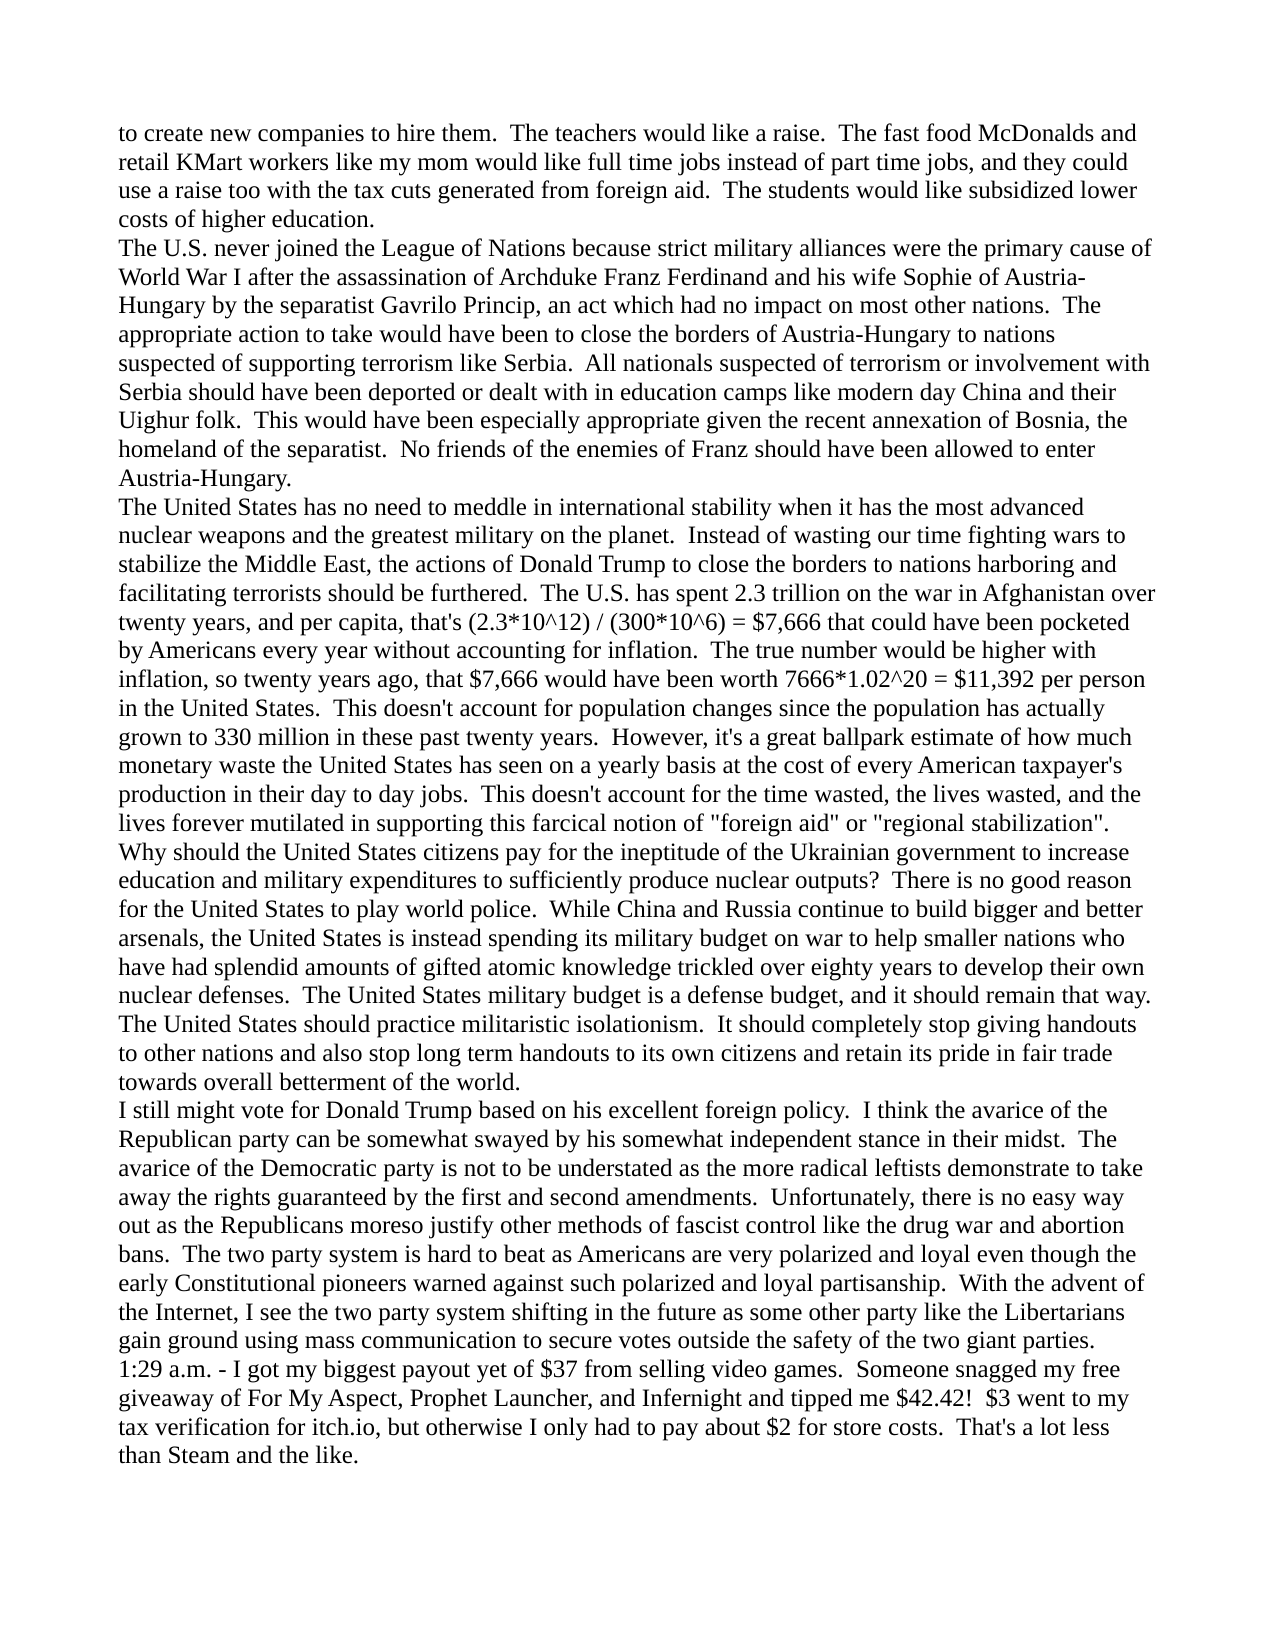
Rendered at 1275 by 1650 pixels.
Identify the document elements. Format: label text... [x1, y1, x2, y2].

text Why should the United States citizens pay for the ineptitude of the Ukrainian government to increase education and military expenditures to sufficiently produce nuclear outputs? There is no good reason for the United States to play world police. While China and Russia continue to build bigger and better arsenals, the United States is instead spending its military budget on war to help smaller nations who have had splendid amounts of gifted atomic knowledge trickled over eighty years to develop their own nuclear defenses. The United States military budget is a defense budget, and it should remain that way. The United States should practice militaristic isolationism. It should completely stop giving handouts to other nations and also stop long term handouts to its own citizens and retain its pride in fair trade towards overall betterment of the world. [118, 837, 1157, 1096]
text The United States has no need to meddle in international stability when it has the most advanced nuclear weapons and the greatest military on the planet. Instead of wasting our time fighting wars to stabilize the Middle East, the actions of Donald Trump to close the borders to nations harboring and facilitating terrorists should be furthered. The U.S. has spent 2.3 trillion on the war in Afghanistan over twenty years, and per capita, that's (2.3*10^12) / (300*10^6) = $7,666 that could have been pocketed by Americans every year without accounting for inflation. The true number would be higher with inflation, so twenty years ago, that $7,666 would have been worth 7666*1.02^20 = $11,392 per person in the United States. This doesn't account for population changes since the population has actually grown to 330 million in these past twenty years. However, it's a great ballpark estimate of how much monetary waste the United States has seen on a yearly basis at the cost of every American taxpayer's production in their day to day jobs. This doesn't account for the time wasted, the lives wasted, and the lives forever mutilated in supporting this farcical notion of "foreign aid" or "regional stabilization". [118, 492, 1157, 837]
text The U.S. never joined the League of Nations because strict military alliances were the primary cause of World War I after the assassination of Archduke Franz Ferdinand and his wife Sophie of Austria-Hungary by the separatist Gavrilo Princip, an act which had no impact on most other nations. The appropriate action to take would have been to close the borders of Austria-Hungary to nations suspected of supporting terrorism like Serbia. All nationals suspected of terrorism or involvement with Serbia should have been deported or dealt with in education camps like modern day China and their Uighur folk. This would have been especially appropriate given the recent annexation of Bosnia, the homeland of the separatist. No friends of the enemies of Franz should have been allowed to enter Austria-Hungary. [118, 233, 1157, 492]
text 1:29 a.m. - I got my biggest payout yet of $37 from selling video games. Someone snagged my free giveaway of For My Aspect, Prophet Launcher, and Infernight and tipped me $42.42! $3 went to my tax verification for itch.io, but otherwise I only had to pay about $2 for store costs. That's a lot less than Steam and the like. [118, 1354, 1157, 1469]
text I still might vote for Donald Trump based on his excellent foreign policy. I think the avarice of the Republican party can be somewhat swayed by his somewhat independent stance in their midst. The avarice of the Democratic party is not to be understated as the more radical leftists demonstrate to take away the rights guaranteed by the first and second amendments. Unfortunately, there is no easy way out as the Republicans moreso justify other methods of fascist control like the drug war and abortion bans. The two party system is hard to beat as Americans are very polarized and loyal even though the early Constitutional pioneers warned against such polarized and loyal partisanship. With the advent of the Internet, I see the two party system shifting in the future as some other party like the Libertarians gain ground using mass communication to secure votes outside the safety of the two giant parties. [118, 1096, 1157, 1354]
text to create new companies to hire them. The teachers would like a raise. The fast food McDonalds and retail KMart workers like my mom would like full time jobs instead of part time jobs, and they could use a raise too with the tax cuts generated from foreign aid. The students would like subsidized lower costs of higher education. [118, 118, 1157, 233]
